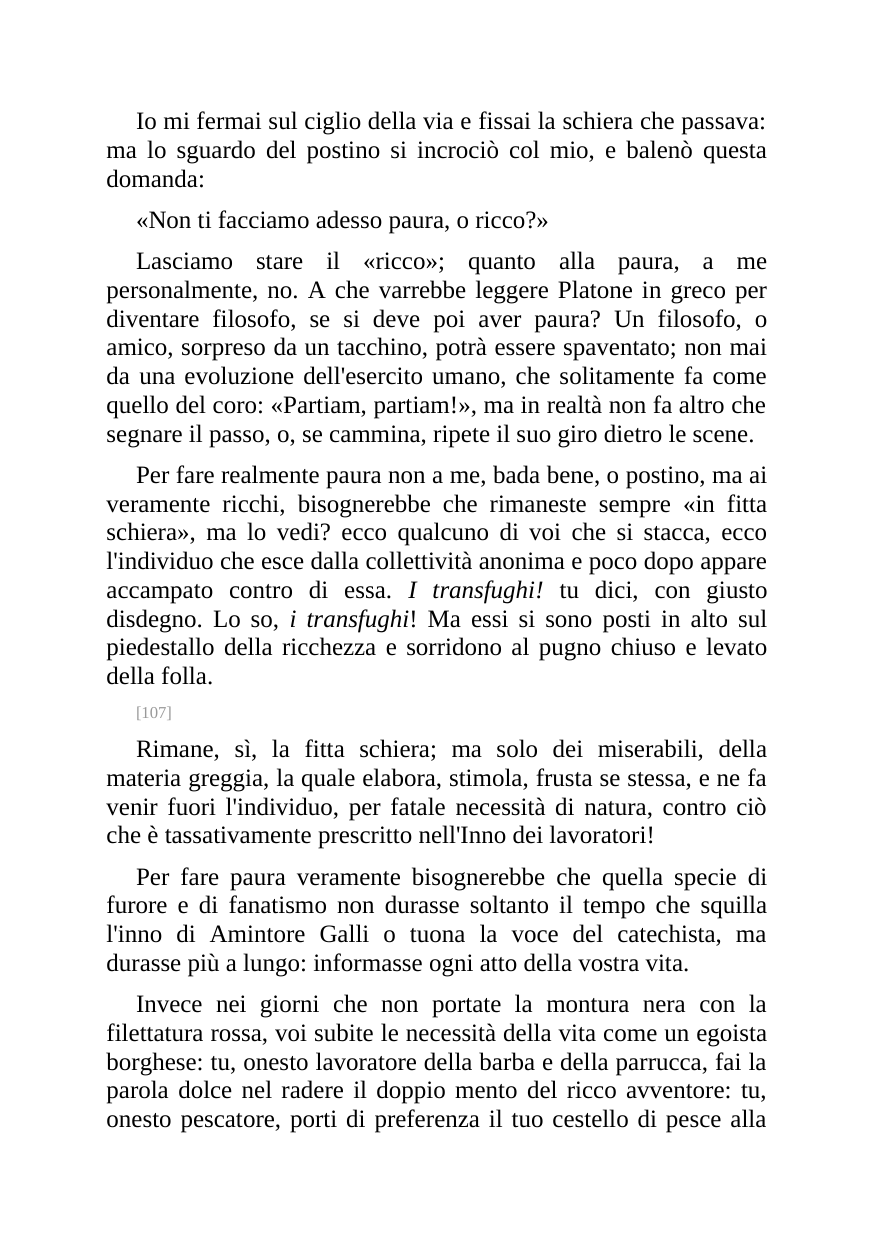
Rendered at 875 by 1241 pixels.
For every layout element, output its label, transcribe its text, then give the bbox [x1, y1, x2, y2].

text Per fare realmente paura non a me, bada bene, o postino, ma ai veramente ricchi, bisognerebbe che rimaneste sempre «in fitta schiera», ma lo vedi? ecco qualcuno di voi che si stacca, ecco l'individuo che esce dalla collettività anonima e poco dopo appare accampato contro di essa. I transfughi! tu dici, con giusto disdegno. Lo so, i transfughi! Ma essi si sono posti in alto sul piedestallo della ricchezza e sorridono al pugno chiuso e levato della folla. [106, 460, 768, 690]
text [107] [106, 702, 768, 722]
text «Non ti facciamo adesso paura, o ricco?» [106, 205, 768, 234]
text Invece nei giorni che non portate la montura nera con la filettatura rossa, voi subite le necessità della vita come un egoista borghese: tu, onesto lavoratore della barba e della parrucca, fai la parola dolce nel radere il doppio mento del ricco avventore: tu, onesto pescatore, porti di preferenza il tuo cestello di pesce alla [106, 989, 768, 1133]
text Per fare paura veramente bisognerebbe che quella specie di furore e di fanatismo non durasse soltanto il tempo che squilla l'inno di Amintore Galli o tuona la voce del catechista, ma durasse più a lungo: informasse ogni atto della vostra vita. [106, 862, 768, 977]
text Lasciamo stare il «ricco»; quanto alla paura, a me personalmente, no. A che varrebbe leggere Platone in greco per diventare filosofo, se si deve poi aver paura? Un filosofo, o amico, sorpreso da un tacchino, potrà essere spaventato; non mai da una evoluzione dell'esercito umano, che solitamente fa come quello del coro: «Partiam, partiam!», ma in realtà non fa altro che segnare il passo, o, se cammina, ripete il suo giro dietro le scene. [106, 246, 768, 447]
text Io mi fermai sul ciglio della via e fissai la schiera che passava: ma lo sguardo del postino si incrociò col mio, e balenò questa domanda: [106, 106, 768, 192]
text Rimane, sì, la fitta schiera; ma solo dei miserabili, della materia greggia, la quale elabora, stimola, frusta se stessa, e ne fa venir fuori l'individuo, per fatale necessità di natura, contro ciò che è tassativamente prescritto nell'Inno dei lavoratori! [106, 734, 768, 849]
